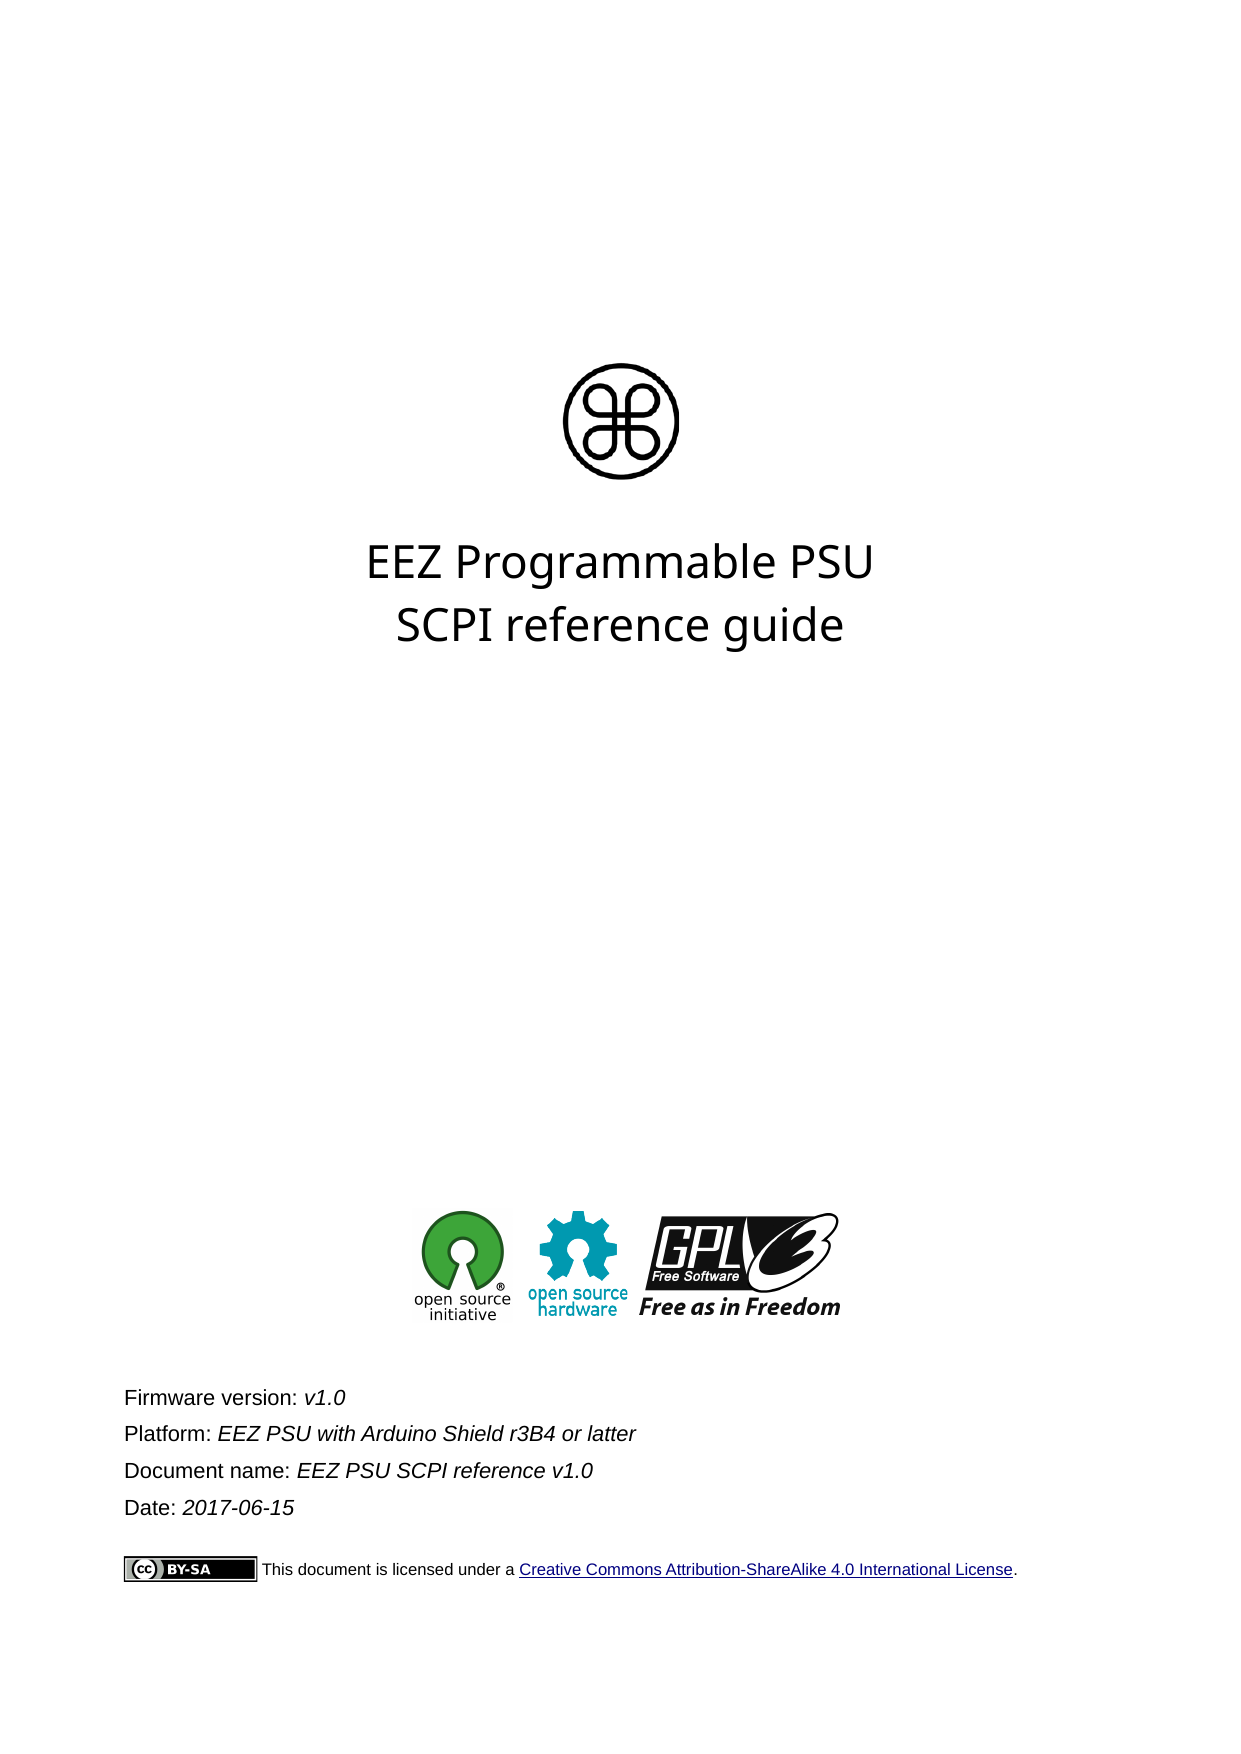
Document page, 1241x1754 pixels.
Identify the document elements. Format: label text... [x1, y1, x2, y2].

table_cell [620, 1489, 1122, 1526]
picture [561, 361, 680, 480]
picture [528, 1211, 628, 1316]
table_cell Date: 2017-06-15 [118, 1489, 620, 1526]
table_cell [620, 1379, 1122, 1416]
table_cell Document name: EEZ PSU SCPI reference v1.0 [118, 1452, 1122, 1489]
picture [123, 1556, 258, 1582]
table_header [118, 1189, 1122, 1379]
table_cell Firmware version: v1.0 [118, 1379, 620, 1416]
subtitle Start page [118, 59, 1122, 84]
table_cell Platform: EEZ PSU with Arduino Shield r3B4 or latter [118, 1416, 1122, 1452]
picture [639, 1213, 840, 1315]
title EEZ Programmable PSU SCPI reference guide [118, 530, 1122, 655]
table_cell This document is licensed under a Creative Commons Attribution-ShareAlike 4.0 International License. [118, 1526, 1122, 1587]
picture [412, 1208, 513, 1323]
